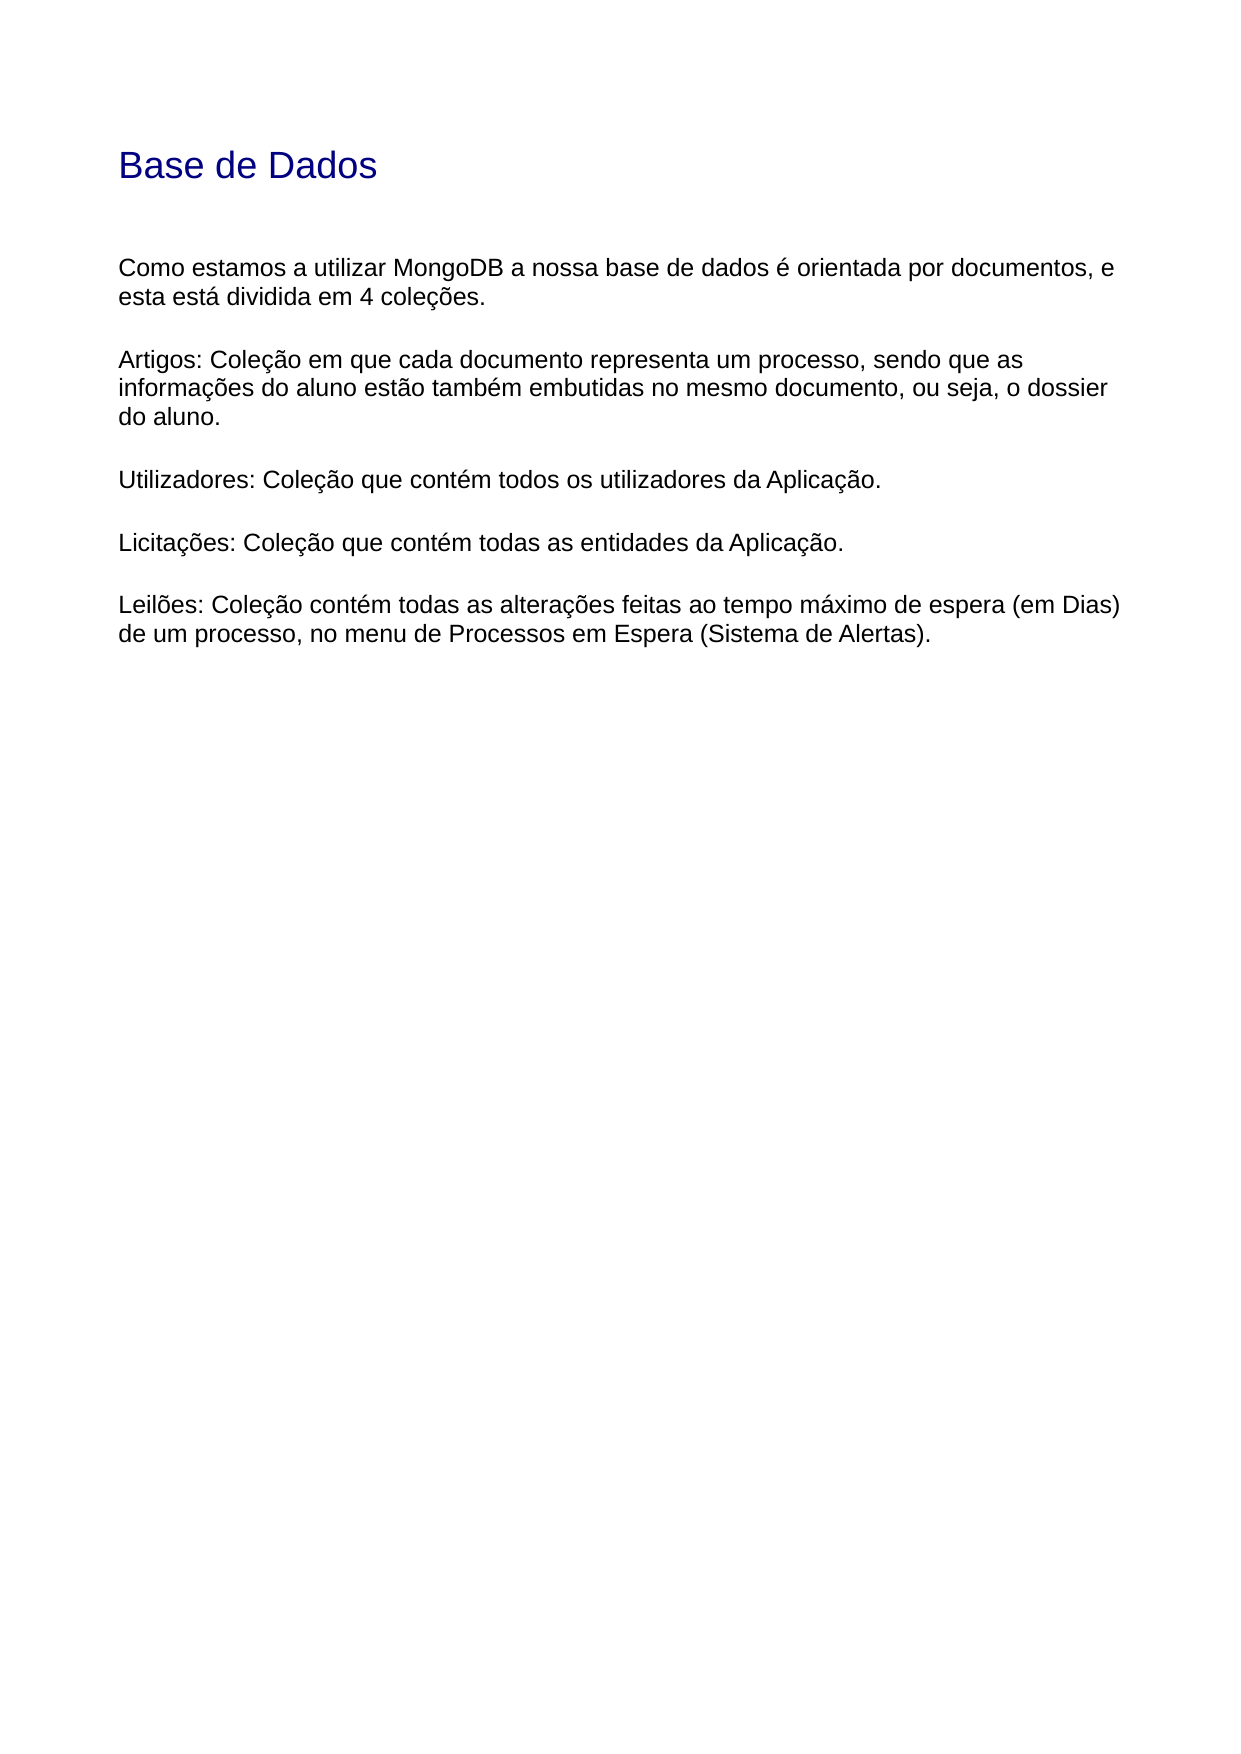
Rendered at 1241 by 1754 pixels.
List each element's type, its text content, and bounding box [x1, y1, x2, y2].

text Leilões: Coleção contém todas as alterações feitas ao tempo máximo de espera (em Dias) de um processo, no menu de Processos em Espera (Sistema de Alertas). [118, 591, 1122, 648]
text Como estamos a utilizar MongoDB a nossa base de dados é orientada por documentos, e esta está dividida em 4 coleções. [118, 253, 1122, 311]
text Licitações: Coleção que contém todas as entidades da Aplicação. [118, 528, 1122, 556]
text Artigos: Coleção em que cada documento representa um processo, sendo que as informações do aluno estão também embutidas no mesmo documento, ou seja, o dossier do aluno. [118, 344, 1122, 431]
subtitle Base de Dados [118, 143, 1122, 187]
text Utilizadores: Coleção que contém todos os utilizadores da Aplicação. [118, 465, 1122, 494]
